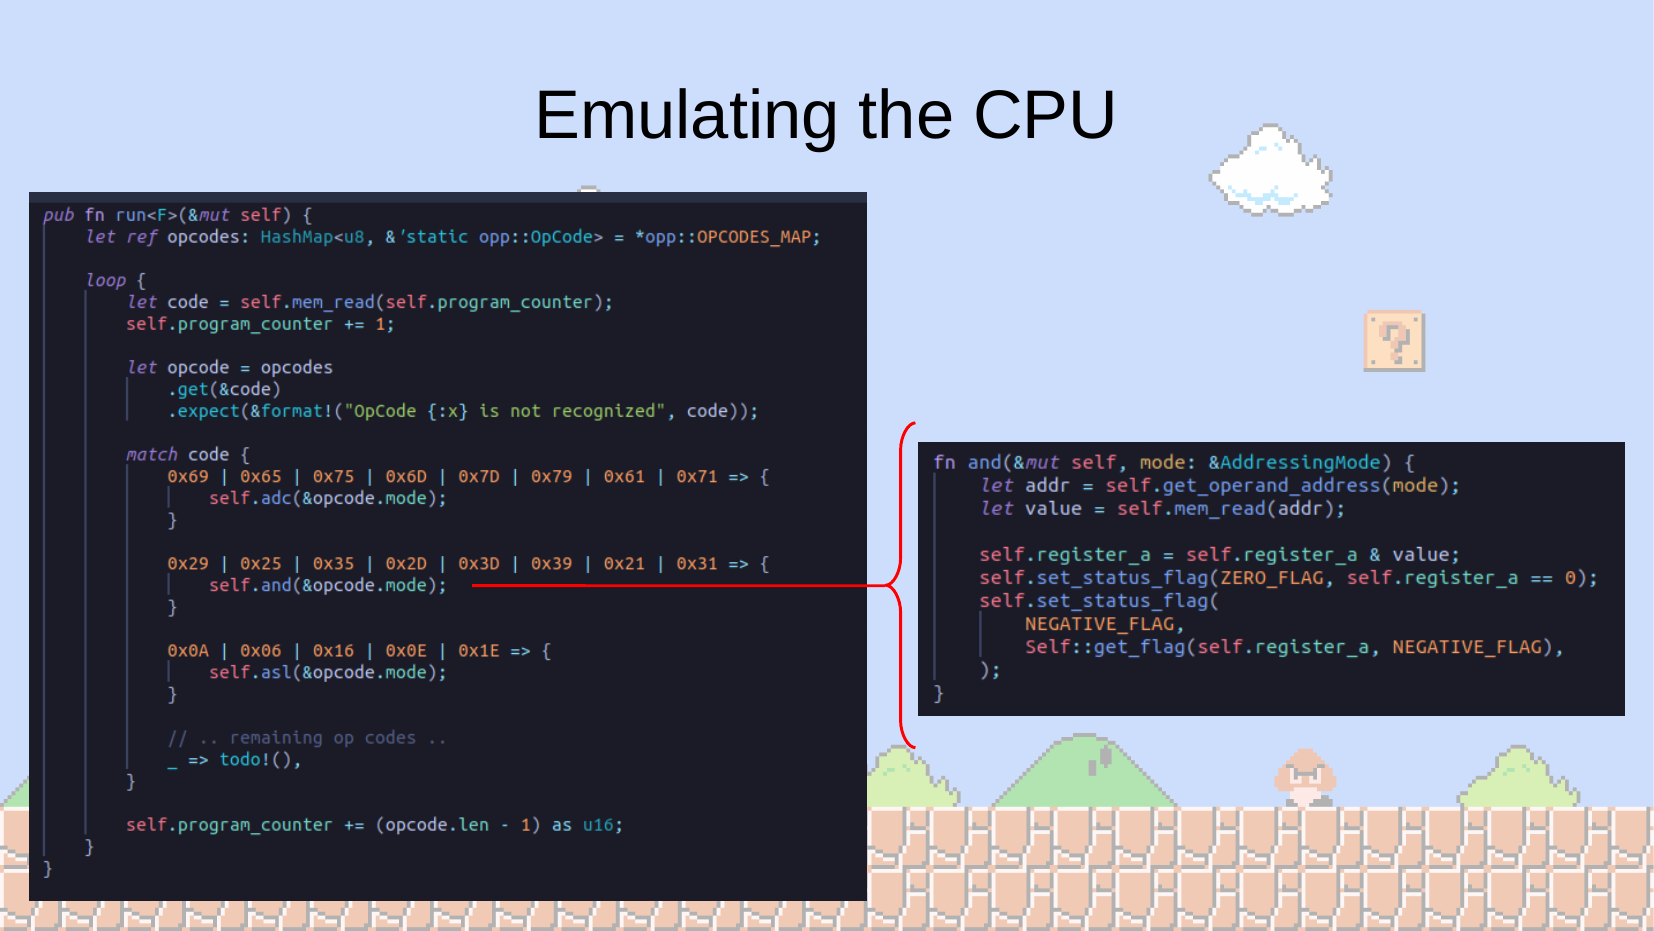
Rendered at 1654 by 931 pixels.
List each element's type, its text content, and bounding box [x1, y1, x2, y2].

title Emulating the CPU [82, 37, 1571, 193]
picture [29, 192, 867, 902]
picture [918, 442, 1625, 716]
